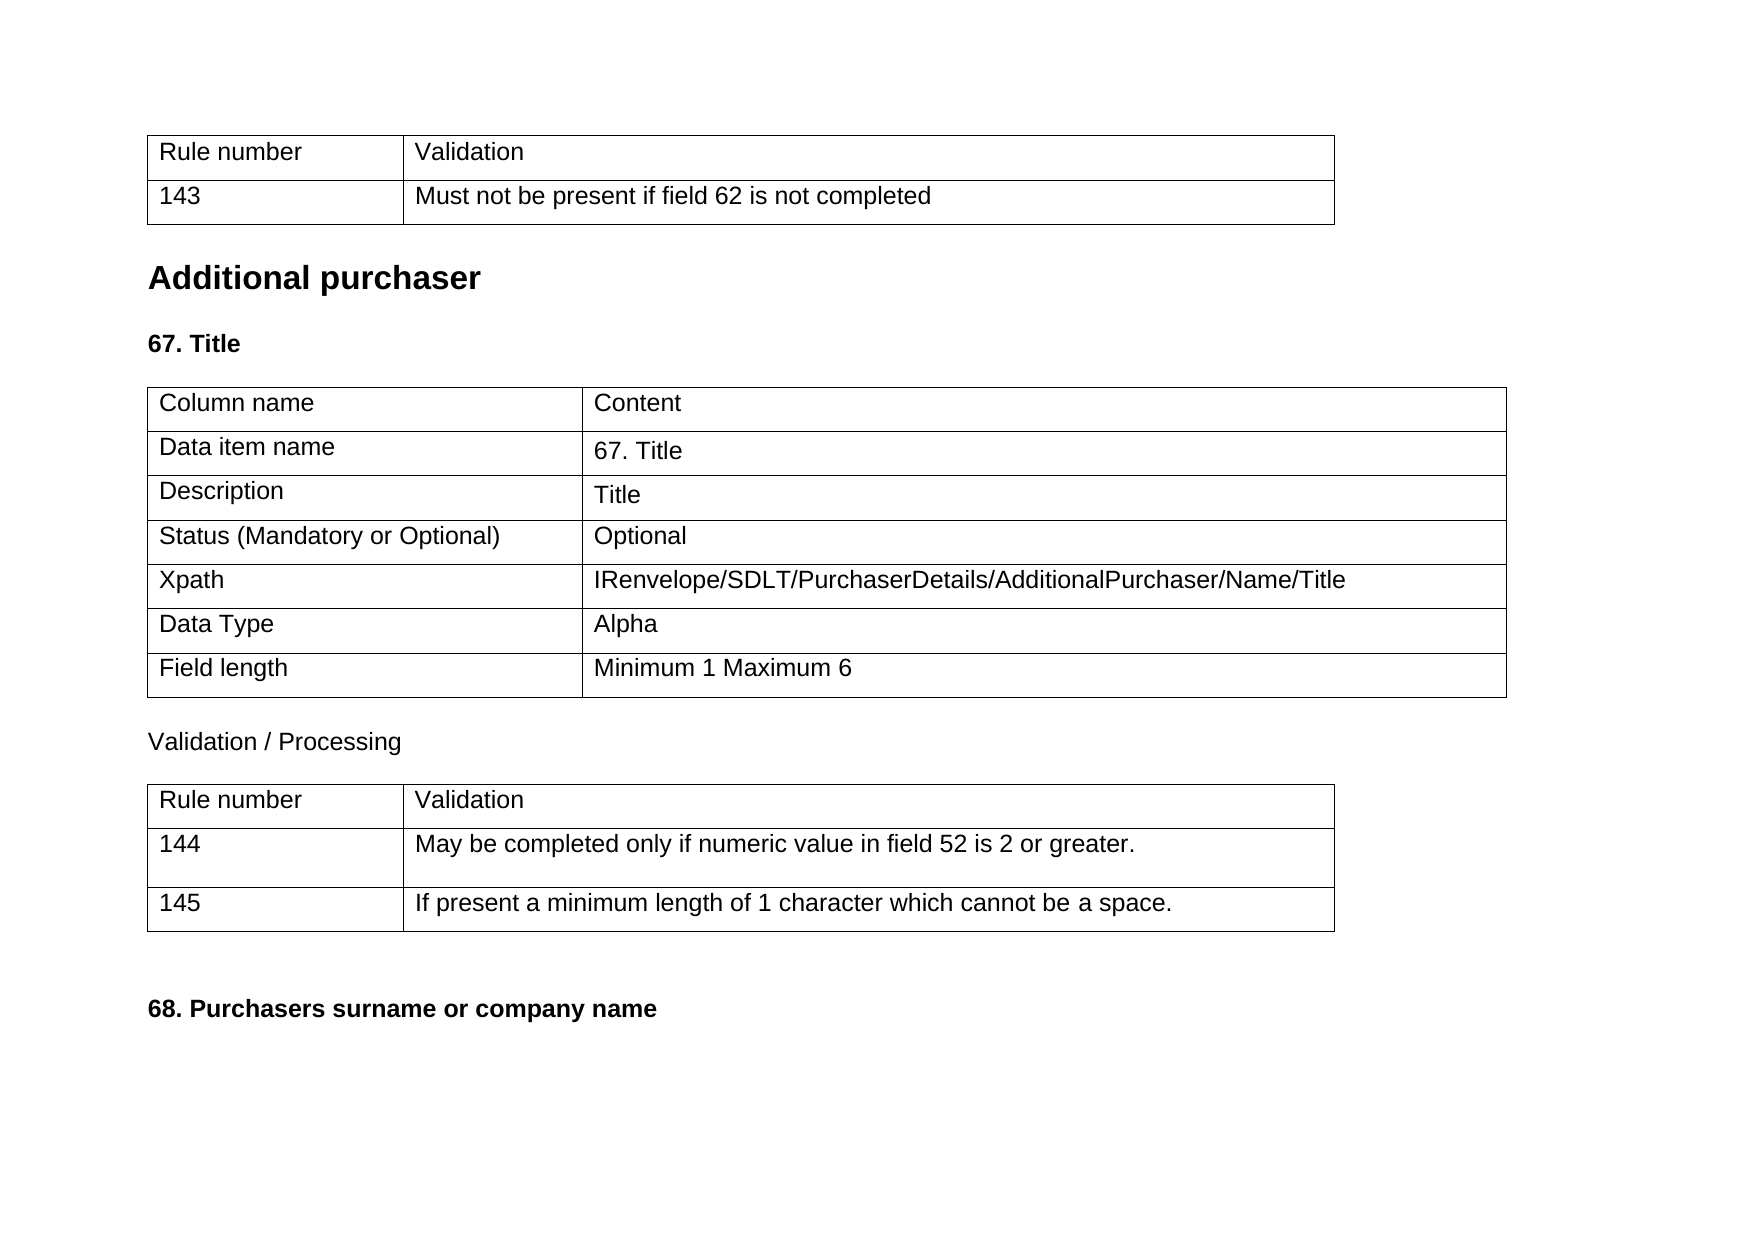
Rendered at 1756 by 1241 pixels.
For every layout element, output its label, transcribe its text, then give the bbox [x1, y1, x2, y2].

table_cell 67. Title [583, 432, 1506, 475]
table_cell Xpath [148, 565, 582, 608]
table_header Column name [148, 388, 582, 431]
table_cell Field length [148, 654, 582, 697]
table_cell Minimum 1 Maximum 6 [583, 654, 1506, 697]
subtitle 67. Title [148, 329, 1515, 358]
table_cell 143 [148, 181, 403, 224]
table_cell Status (Mandatory or Optional) [148, 521, 582, 564]
table_header Rule number [148, 136, 403, 180]
subtitle 68. Purchasers surname or company name [148, 994, 1515, 1022]
table_cell Alpha [583, 609, 1506, 652]
table_header Validation [404, 136, 1334, 180]
table_cell Data Type [148, 609, 582, 652]
table_header Rule number [148, 785, 403, 828]
table_cell Description [148, 476, 582, 519]
table_cell Data item name [148, 432, 582, 475]
table_cell If present a minimum length of 1 character which cannot be a space. [404, 888, 1334, 931]
table_cell Title [583, 476, 1506, 519]
table_cell IRenvelope/SDLT/PurchaserDetails/AdditionalPurchaser/Name/Title [583, 565, 1506, 608]
table_header Content [583, 388, 1506, 431]
table_cell 145 [148, 888, 403, 931]
table_cell Optional [583, 521, 1506, 564]
table_cell Must not be present if field 62 is not completed [404, 181, 1334, 224]
text Validation / Processing [148, 726, 1515, 755]
subtitle Additional purchaser [148, 258, 1515, 296]
table_cell May be completed only if numeric value in field 52 is 2 or greater. [404, 829, 1334, 887]
table_header Validation [404, 785, 1334, 828]
table_cell 144 [148, 829, 403, 887]
